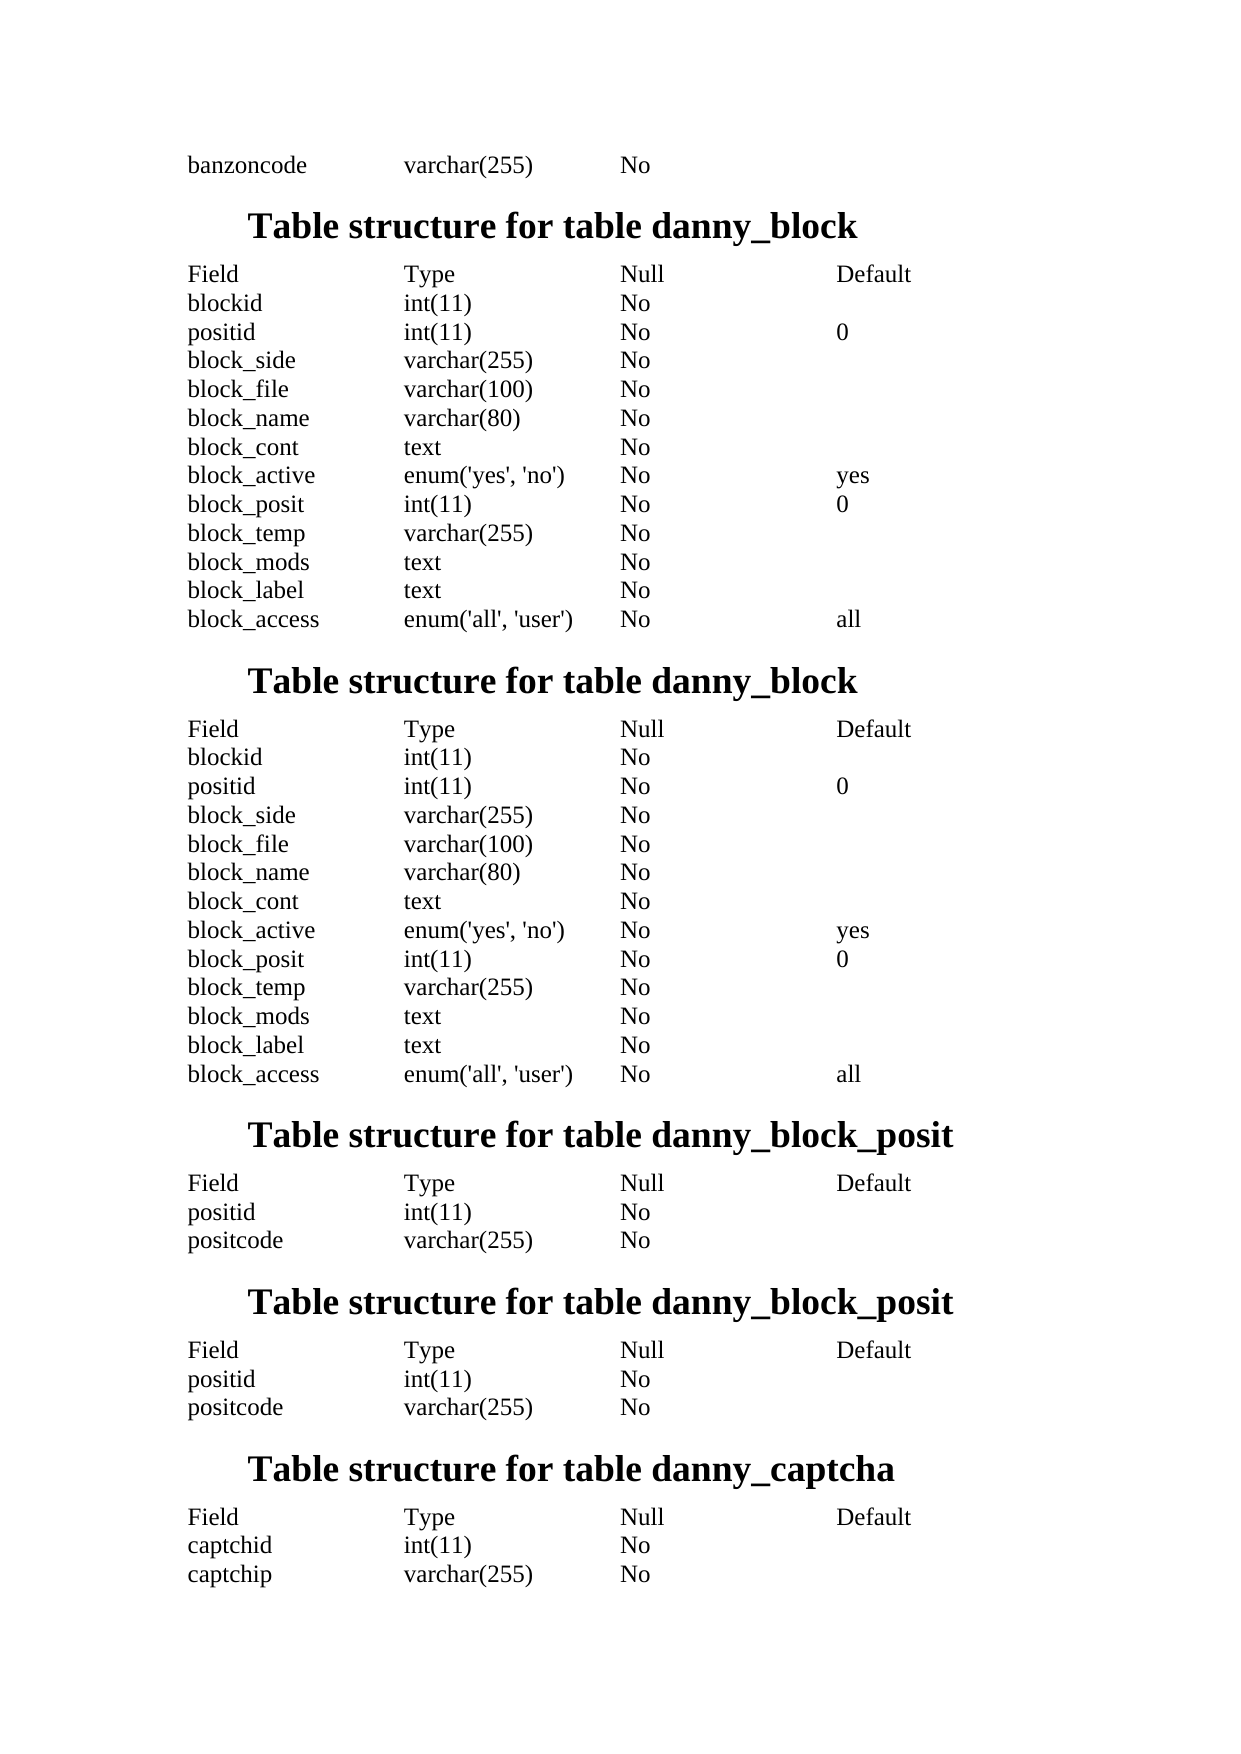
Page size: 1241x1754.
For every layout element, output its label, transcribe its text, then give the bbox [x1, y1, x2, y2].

table_header Null [620, 1502, 836, 1531]
table_cell [836, 973, 1053, 1001]
table_header Field [188, 259, 404, 288]
table_cell block_label [188, 576, 404, 604]
table_cell [836, 374, 1053, 403]
table_cell block_label [188, 1030, 404, 1059]
table_cell No [620, 576, 836, 604]
table_cell text [404, 1030, 620, 1059]
table_cell block_cont [188, 432, 404, 461]
table_header Default [836, 259, 1053, 288]
table_header Default [836, 714, 1053, 742]
table_cell 0 [836, 489, 1053, 518]
table_cell captchip [188, 1559, 404, 1588]
table_cell text [404, 432, 620, 461]
table_cell No [620, 1393, 836, 1421]
table_cell No [620, 829, 836, 857]
subtitle Table structure for table danny_block [187, 204, 1053, 247]
table_cell No [620, 915, 836, 944]
table_cell block_file [188, 829, 404, 857]
table_cell [836, 518, 1053, 547]
table_cell block_access [188, 1059, 404, 1087]
table_cell int(11) [404, 1364, 620, 1392]
table_cell 0 [836, 771, 1053, 800]
table_cell captchid [188, 1531, 404, 1559]
table_cell block_posit [188, 489, 404, 518]
table_cell No [620, 1531, 836, 1559]
table_cell varchar(255) [404, 1393, 620, 1421]
table_cell [836, 886, 1053, 915]
table_cell varchar(255) [404, 518, 620, 547]
table_cell No [620, 518, 836, 547]
table_cell [836, 1197, 1053, 1226]
table_header Null [620, 1168, 836, 1197]
table_cell varchar(255) [404, 346, 620, 374]
table_cell varchar(255) [404, 1559, 620, 1588]
table_header Null [620, 714, 836, 742]
table_cell No [620, 858, 836, 886]
table_header Type [404, 259, 620, 288]
table_cell [836, 1030, 1053, 1059]
table_cell [836, 1001, 1053, 1030]
table_cell No [620, 432, 836, 461]
table_header Field [188, 714, 404, 742]
table_cell No [620, 771, 836, 800]
table_cell block_access [188, 604, 404, 633]
table_cell [836, 858, 1053, 886]
table_cell block_temp [188, 518, 404, 547]
table_cell varchar(100) [404, 374, 620, 403]
table_cell varchar(255) [404, 973, 620, 1001]
table_cell [836, 288, 1053, 317]
table_cell [836, 346, 1053, 374]
table_cell No [620, 288, 836, 317]
subtitle Table structure for table danny_block_posit [187, 1112, 1053, 1156]
table_cell 0 [836, 317, 1053, 346]
table_cell text [404, 886, 620, 915]
table_cell varchar(255) [404, 150, 620, 179]
table_cell positid [188, 1364, 404, 1392]
table_cell blockid [188, 743, 404, 771]
table_cell No [620, 604, 836, 633]
subtitle Table structure for table danny_block [187, 658, 1053, 701]
table_cell [836, 829, 1053, 857]
table_cell No [620, 547, 836, 576]
table_cell int(11) [404, 1197, 620, 1226]
table_header Null [620, 1335, 836, 1364]
table_cell No [620, 317, 836, 346]
table_cell text [404, 547, 620, 576]
table_cell text [404, 1001, 620, 1030]
table_cell int(11) [404, 771, 620, 800]
table_cell enum('all', 'user') [404, 604, 620, 633]
table_cell No [620, 1226, 836, 1254]
table_cell positid [188, 771, 404, 800]
table_cell [836, 547, 1053, 576]
table_header Default [836, 1502, 1053, 1531]
table_cell varchar(255) [404, 1226, 620, 1254]
table_cell block_name [188, 858, 404, 886]
table_cell blockid [188, 288, 404, 317]
table_cell [836, 150, 1053, 179]
table_cell int(11) [404, 743, 620, 771]
table_cell No [620, 1001, 836, 1030]
table_cell positid [188, 317, 404, 346]
table_cell positcode [188, 1393, 404, 1421]
table_cell block_mods [188, 1001, 404, 1030]
table_cell all [836, 1059, 1053, 1087]
table_cell varchar(255) [404, 800, 620, 829]
table_cell No [620, 374, 836, 403]
table_cell No [620, 1059, 836, 1087]
table_cell [836, 1559, 1053, 1588]
table_cell block_cont [188, 886, 404, 915]
table_cell No [620, 973, 836, 1001]
table_cell varchar(80) [404, 858, 620, 886]
table_cell No [620, 1030, 836, 1059]
table_cell No [620, 461, 836, 489]
table_cell block_file [188, 374, 404, 403]
table_cell block_side [188, 346, 404, 374]
table_cell int(11) [404, 944, 620, 972]
table_cell int(11) [404, 288, 620, 317]
table_cell No [620, 489, 836, 518]
table_cell No [620, 944, 836, 972]
table_cell yes [836, 915, 1053, 944]
table_header Null [620, 259, 836, 288]
table_cell block_active [188, 915, 404, 944]
table_cell [836, 800, 1053, 829]
table_cell No [620, 1364, 836, 1392]
table_cell all [836, 604, 1053, 633]
table_header Field [188, 1335, 404, 1364]
table_cell enum('yes', 'no') [404, 915, 620, 944]
table_cell varchar(80) [404, 403, 620, 432]
table_cell block_mods [188, 547, 404, 576]
table_cell No [620, 346, 836, 374]
table_header Type [404, 1335, 620, 1364]
table_cell [836, 403, 1053, 432]
table_cell No [620, 403, 836, 432]
table_cell No [620, 1559, 836, 1588]
table_cell [836, 1393, 1053, 1421]
subtitle Table structure for table danny_captcha [187, 1446, 1053, 1489]
table_cell [836, 743, 1053, 771]
table_cell enum('all', 'user') [404, 1059, 620, 1087]
table_cell block_active [188, 461, 404, 489]
table_cell block_posit [188, 944, 404, 972]
table_cell varchar(100) [404, 829, 620, 857]
table_cell int(11) [404, 1531, 620, 1559]
table_header Field [188, 1502, 404, 1531]
table_cell No [620, 150, 836, 179]
table_cell text [404, 576, 620, 604]
table_cell [836, 1226, 1053, 1254]
subtitle Table structure for table danny_block_posit [187, 1279, 1053, 1322]
table_header Default [836, 1168, 1053, 1197]
table_cell [836, 1531, 1053, 1559]
table_cell [836, 432, 1053, 461]
table_cell banzoncode [188, 150, 404, 179]
table_cell enum('yes', 'no') [404, 461, 620, 489]
table_cell positcode [188, 1226, 404, 1254]
table_header Default [836, 1335, 1053, 1364]
table_cell positid [188, 1197, 404, 1226]
table_cell block_name [188, 403, 404, 432]
table_cell int(11) [404, 489, 620, 518]
table_cell No [620, 800, 836, 829]
table_cell [836, 576, 1053, 604]
table_cell No [620, 743, 836, 771]
table_cell block_temp [188, 973, 404, 1001]
table_header Type [404, 714, 620, 742]
table_header Type [404, 1168, 620, 1197]
table_cell [836, 1364, 1053, 1392]
table_cell No [620, 1197, 836, 1226]
table_header Type [404, 1502, 620, 1531]
table_header Field [188, 1168, 404, 1197]
table_cell block_side [188, 800, 404, 829]
table_cell No [620, 886, 836, 915]
table_cell 0 [836, 944, 1053, 972]
table_cell int(11) [404, 317, 620, 346]
table_cell yes [836, 461, 1053, 489]
